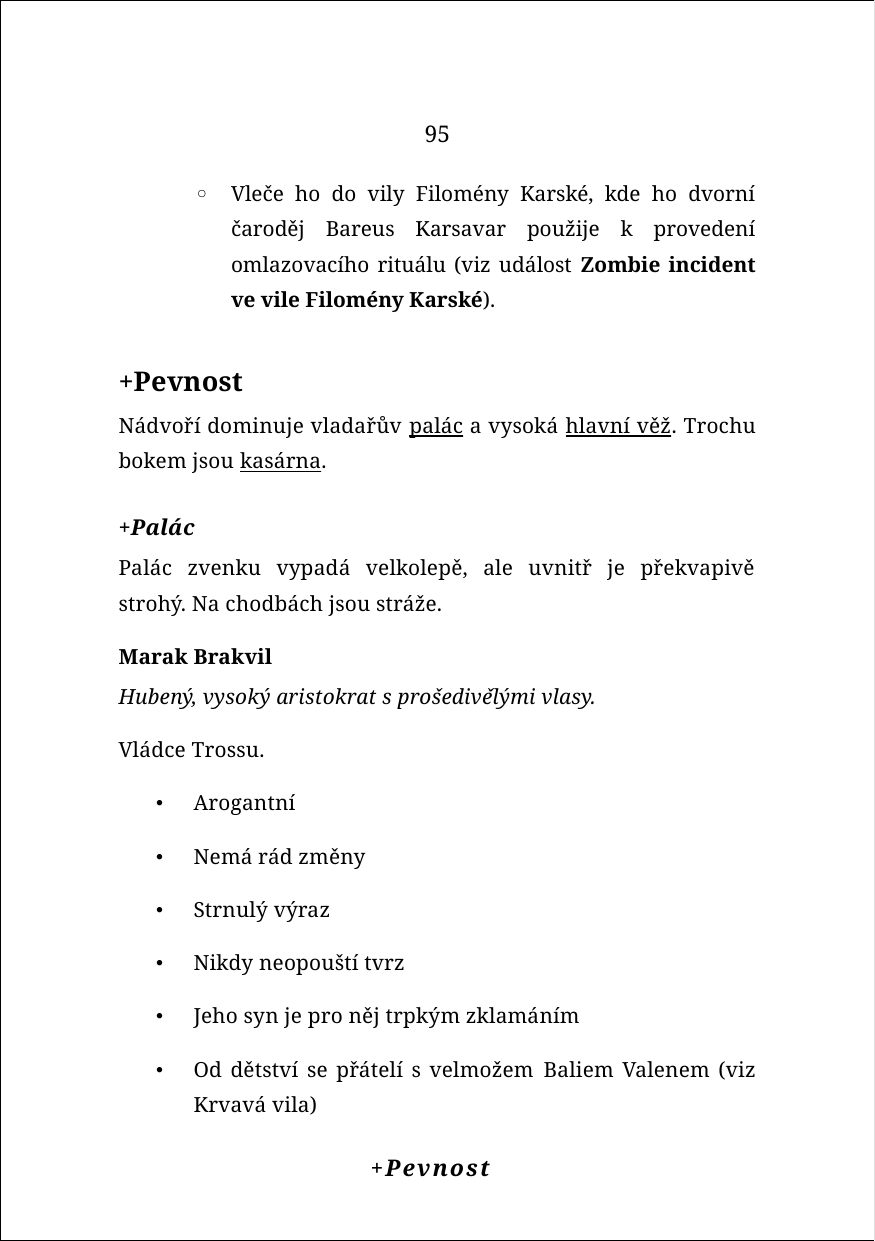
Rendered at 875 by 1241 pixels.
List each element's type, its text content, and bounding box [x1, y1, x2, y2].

list Od dětství se přátelí s velmožem Baliem Valenem (viz Krvavá vila) [156, 1055, 756, 1119]
list Strnulý výraz [156, 895, 756, 923]
list Nikdy neopouští tvrz [156, 948, 756, 977]
list Nemá rád změny [156, 842, 756, 870]
subtitle +Palác [118, 512, 756, 541]
text Nádvoří dominuje vladařův palác a vysoká hlavní věž. Trochu bokem jsou kasárna. [118, 411, 756, 475]
subtitle Marak Brakvil [118, 642, 756, 670]
subtitle +Pevnost [118, 362, 756, 399]
list Jeho syn je pro něj trpkým zklamáním [156, 1001, 756, 1030]
text Palác zvenku vypadá velkolepě, ale uvnitř je překvapivě strohý. Na chodbách jsou stráže. [118, 553, 756, 617]
text Hubený, vysoký aristokrat s prošedivělými vlasy. [118, 682, 756, 711]
list Vleče ho do vily Filomény Karské, kde ho dvorní čaroděj Bareus Karsavar použije k provedení omlazovacího rituálu (viz událost Zombie incident ve vile Filomény Karské). [193, 179, 756, 314]
text Vládce Trossu. [118, 735, 756, 764]
list Arogantní [156, 788, 756, 817]
